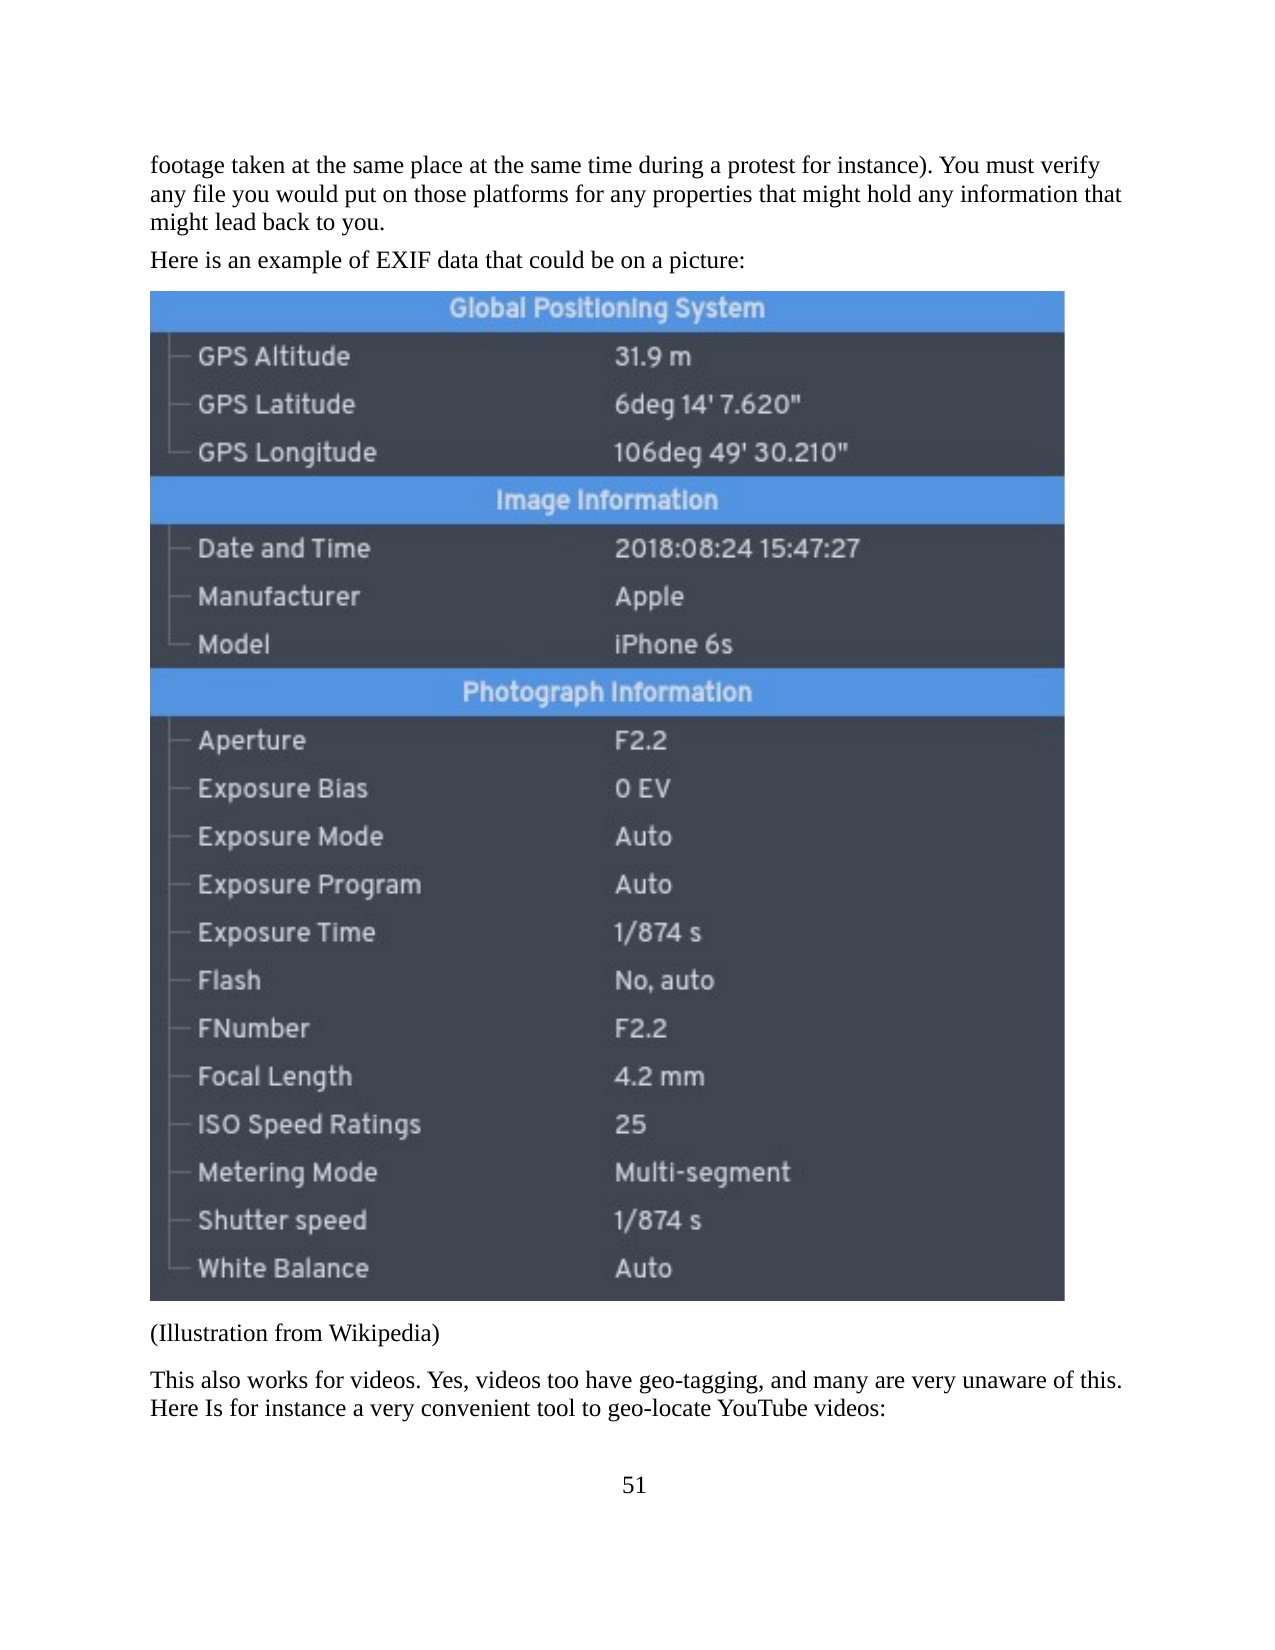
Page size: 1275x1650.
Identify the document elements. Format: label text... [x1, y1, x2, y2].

text footage taken at the same place at the same time during a protest for instance). You must verify any file you would put on those platforms for any properties that might hold any information that might lead back to you. [150, 150, 1125, 236]
picture [150, 291, 1065, 1301]
text (Illustration from Wikipedia) [150, 1318, 1125, 1347]
text Here is an example of EXIF data that could be on a picture: [150, 245, 1125, 274]
text This also works for videos. Yes, videos too have geo-tagging, and many are very unaware of this. Here Is for instance a very convenient tool to geo-locate YouTube videos: [150, 1365, 1125, 1422]
